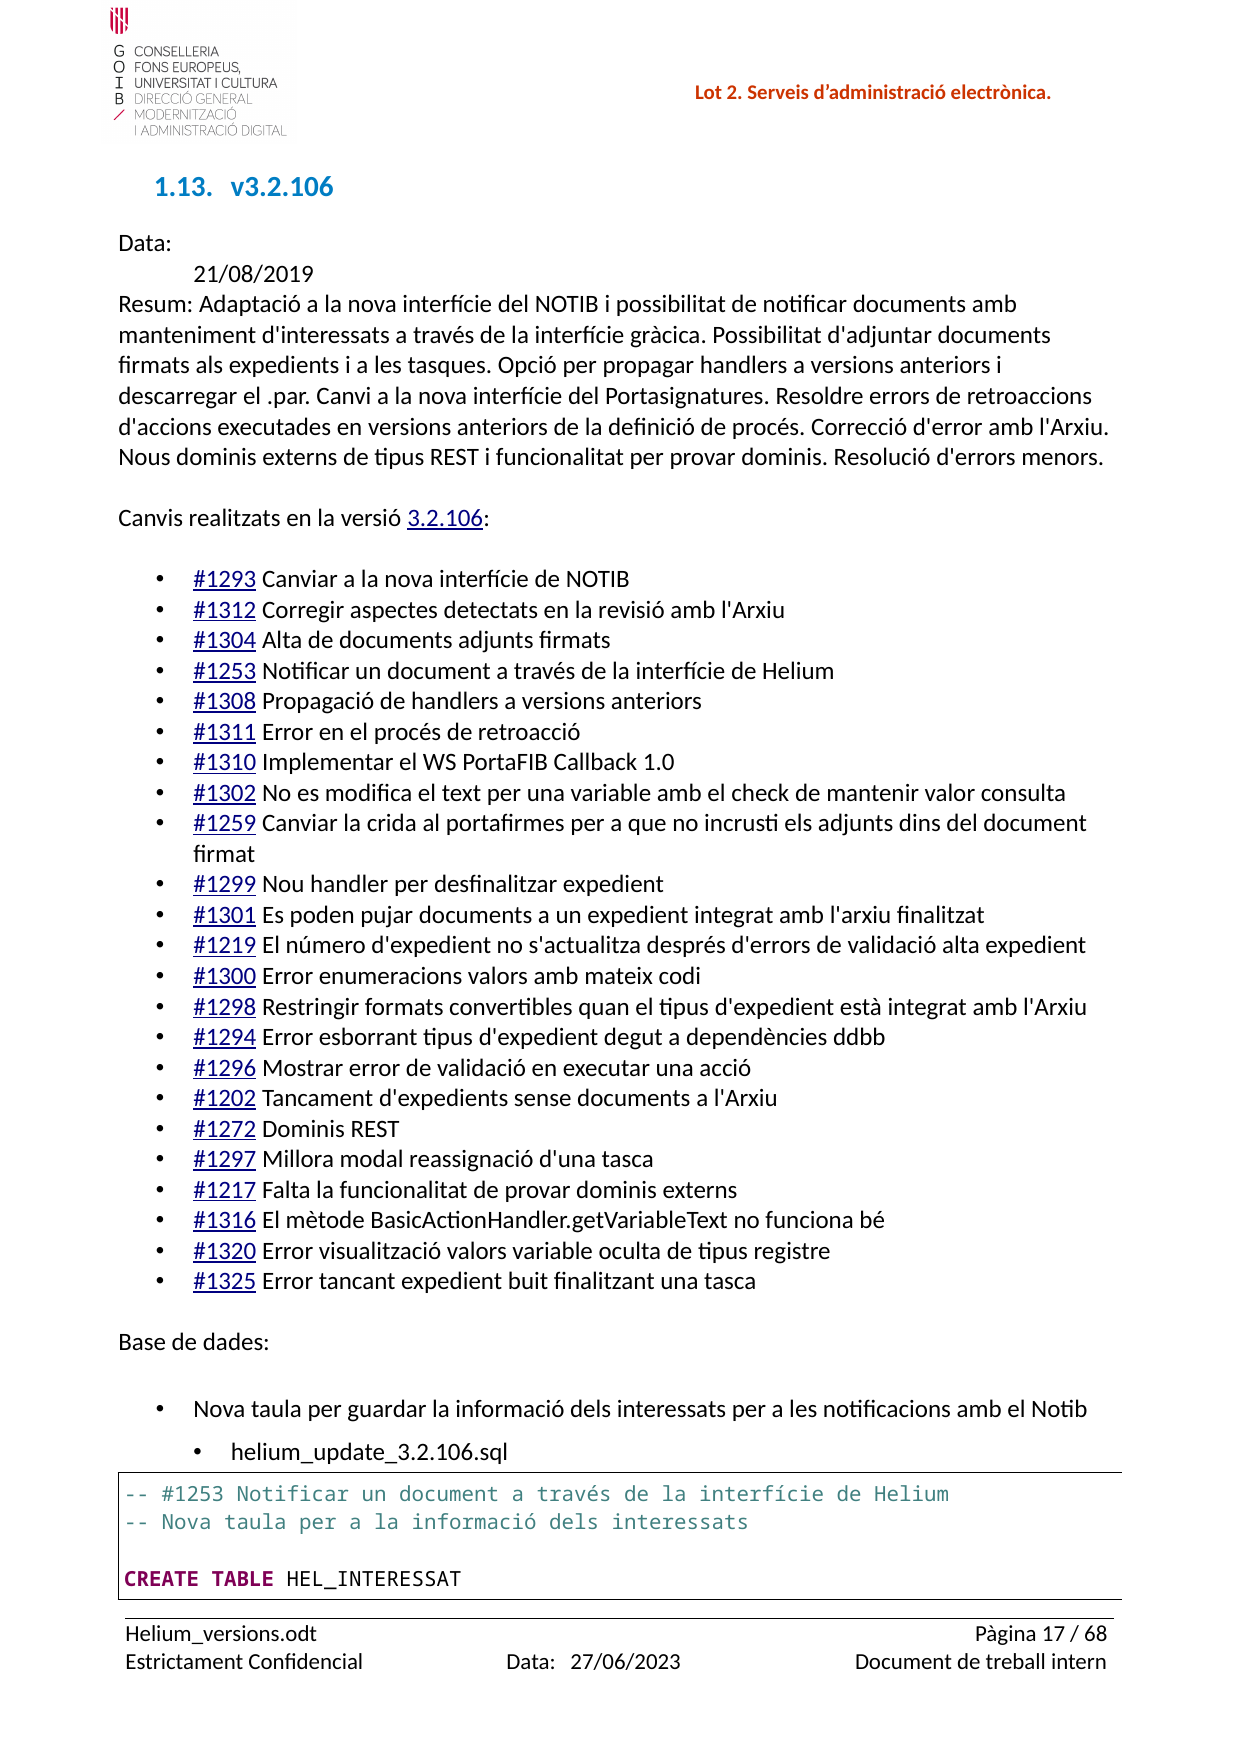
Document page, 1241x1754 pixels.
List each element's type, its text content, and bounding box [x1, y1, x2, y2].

list #1297 Millora modal reassignació d'una tasca [156, 1143, 1122, 1174]
list #1298 Restringir formats convertibles quan el tipus d'expedient està integrat amb l'Arxiu [156, 991, 1122, 1021]
table_header -- #1253 Notificar un document a través de la interfície de Helium -- Nova taula per a la informació dels interessats CREATE TABLE HEL_INTERESSAT [119, 1473, 1122, 1598]
text Base de dades: [118, 1326, 1122, 1357]
list #1293 Canviar a la nova interfície de NOTIB [156, 563, 1122, 594]
text Resum: Adaptació a la nova interfície del NOTIB i possibilitat de notificar documents amb manteniment d'interessats a través de la interfície gràcica. Possibilitat d'adjuntar documents firmats als expedients i a les tasques. Opció per propagar handlers a versions anteriors i descarregar el .par. Canvi a la nova interfície del Portasignatures. Resoldre errors de retroaccions d'accions executades en versions anteriors de la definició de procés. Correcció d'error amb l'Arxiu. Nous dominis externs de tipus REST i funcionalitat per provar dominis. Resolució d'errors menors. [118, 289, 1122, 472]
list helium_update_3.2.106.sql [193, 1436, 1122, 1466]
list #1217 Falta la funcionalitat de provar dominis externs [156, 1174, 1122, 1204]
list #1301 Es poden pujar documents a un expedient integrat amb l'arxiu finalitzat [156, 899, 1122, 929]
list #1325 Error tancant expedient buit finalitzant una tasca [156, 1265, 1122, 1296]
list #1320 Error visualització valors variable oculta de tipus registre [156, 1235, 1122, 1265]
list #1296 Mostrar error de validació en executar una acció [156, 1052, 1122, 1082]
list #1308 Propagació de handlers a versions anteriors [156, 685, 1122, 716]
list #1311 Error en el procés de retroacció [156, 716, 1122, 746]
list #1259 Canviar la crida al portafirmes per a que no incrusti els adjunts dins del document firmat [156, 807, 1122, 868]
list Nova taula per guardar la informació dels interessats per a les notificacions amb el Notib [156, 1393, 1122, 1424]
text 21/08/2019 [118, 258, 1122, 289]
picture [100, 0, 297, 144]
list #1299 Nou handler per desfinalitzar expedient [156, 868, 1122, 899]
list #1294 Error esborrant tipus d'expedient degut a dependències ddbb [156, 1021, 1122, 1052]
subtitle v3.2.106 [153, 168, 1122, 204]
list #1312 Corregir aspectes detectats en la revisió amb l'Arxiu [156, 594, 1122, 624]
list #1300 Error enumeracions valors amb mateix codi [156, 960, 1122, 991]
text Canvis realitzats en la versió 3.2.106: [118, 502, 1122, 533]
list #1272 Dominis REST [156, 1113, 1122, 1143]
list #1202 Tancament d'expedients sense documents a l'Arxiu [156, 1082, 1122, 1113]
text Data: [118, 228, 1122, 258]
list #1219 El número d'expedient no s'actualitza després d'errors de validació alta expedient [156, 929, 1122, 960]
list #1302 No es modifica el text per una variable amb el check de mantenir valor consulta [156, 777, 1122, 807]
list #1310 Implementar el WS PortaFIB Callback 1.0 [156, 746, 1122, 777]
list #1253 Notificar un document a través de la interfície de Helium [156, 655, 1122, 685]
list #1316 El mètode BasicActionHandler.getVariableText no funciona bé [156, 1204, 1122, 1235]
list #1304 Alta de documents adjunts firmats [156, 624, 1122, 655]
